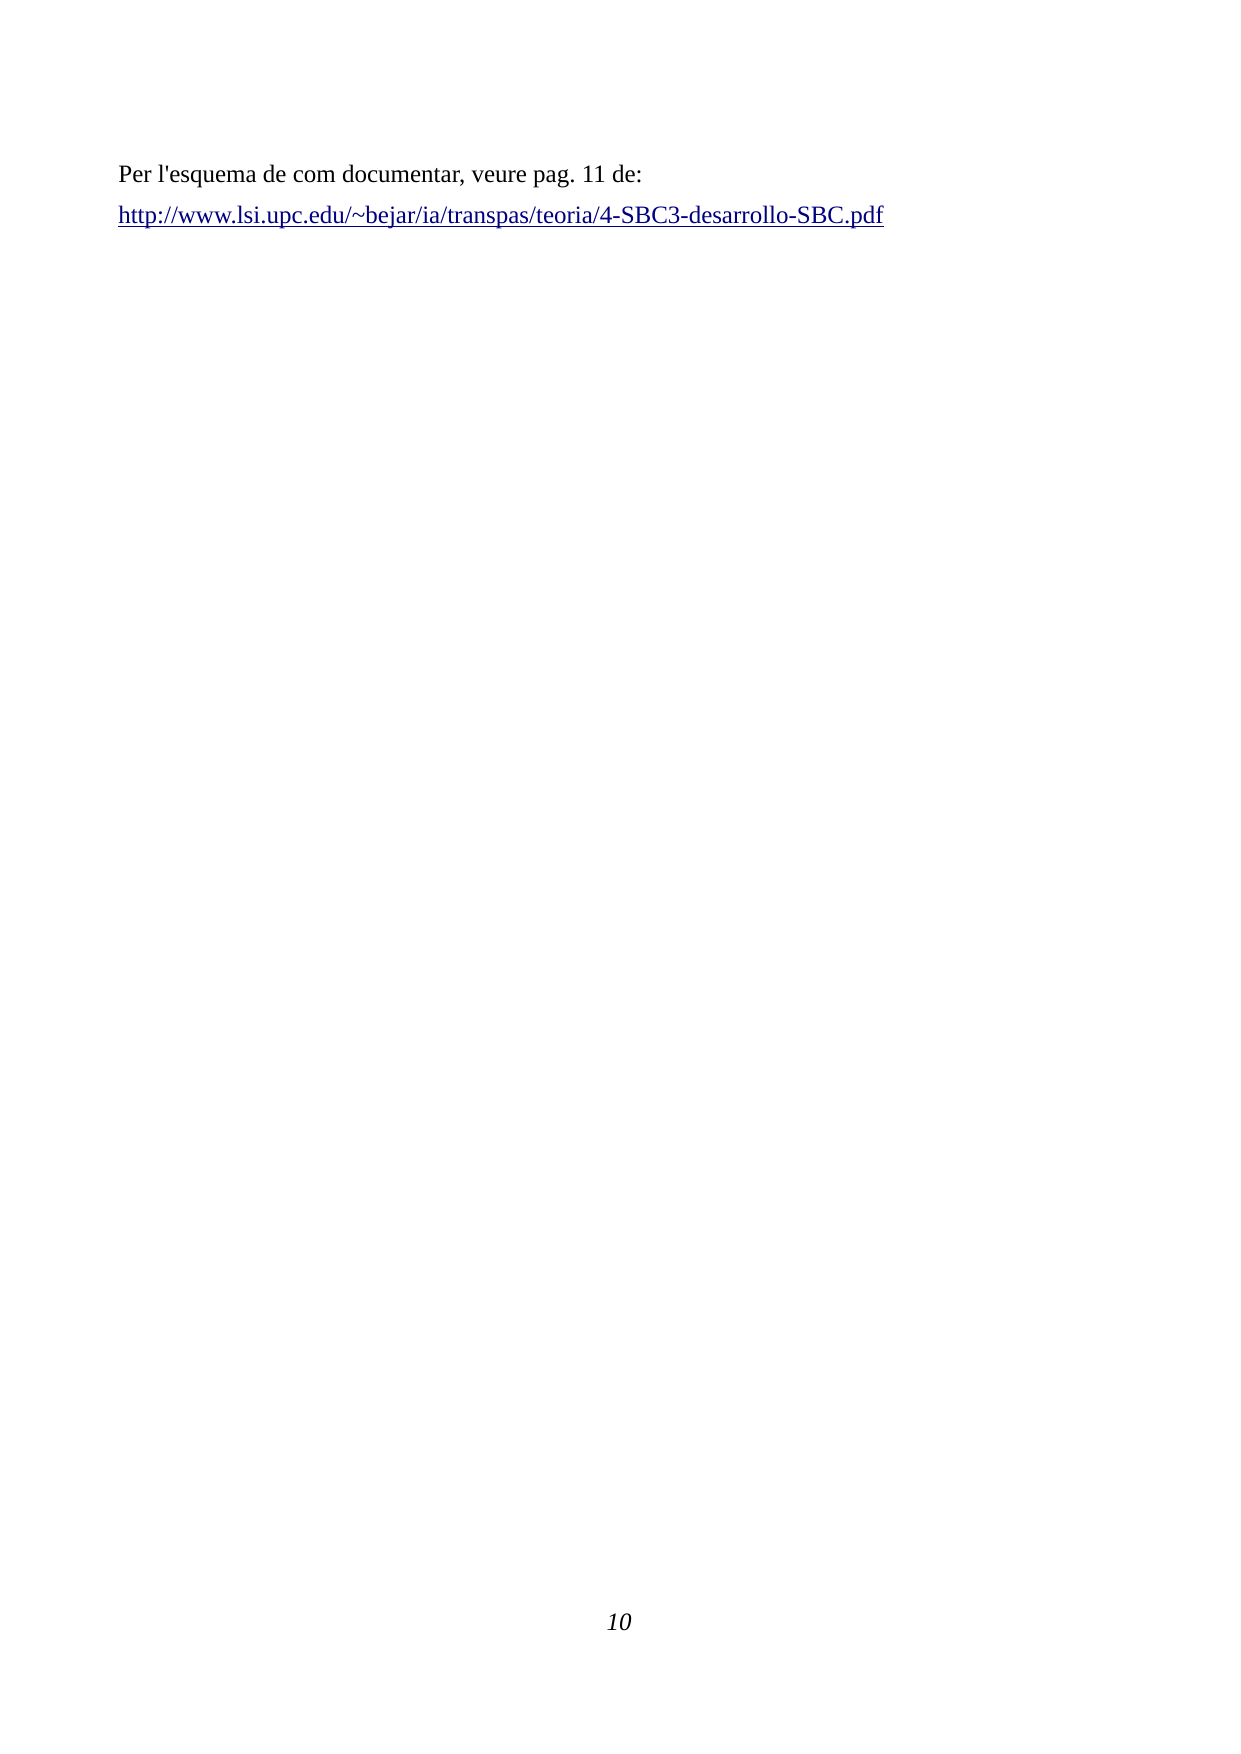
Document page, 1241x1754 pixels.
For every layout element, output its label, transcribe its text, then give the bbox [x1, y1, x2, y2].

text Per l'esquema de com documentar, veure pag. 11 de: [118, 159, 1122, 188]
text http://www.lsi.upc.edu/~bejar/ia/transpas/teoria/4-SBC3-desarrollo-SBC.pdf [118, 201, 1122, 229]
